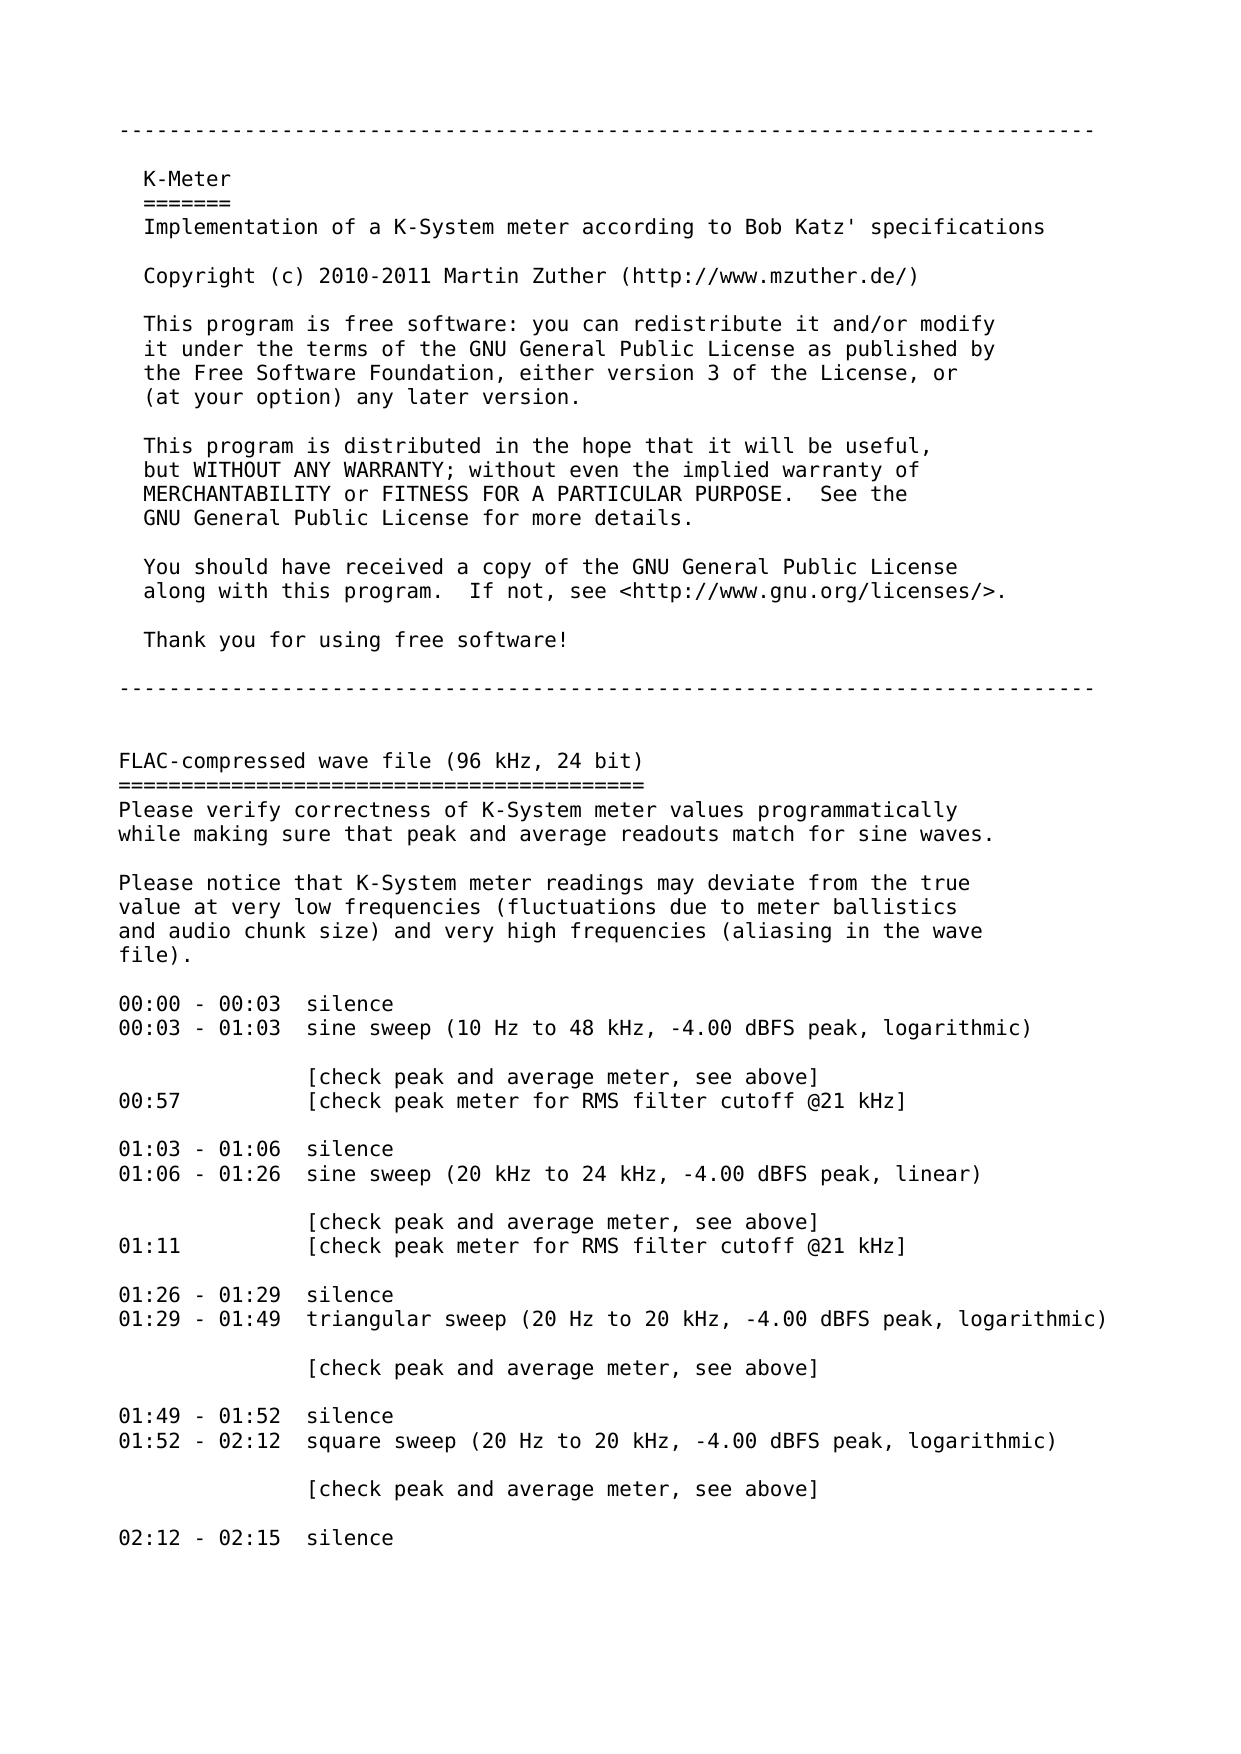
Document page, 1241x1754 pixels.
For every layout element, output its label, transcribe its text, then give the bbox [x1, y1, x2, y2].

text Please notice that K-System meter readings may deviate from the true [118, 871, 1122, 895]
text This program is distributed in the hope that it will be useful, [118, 434, 1122, 458]
text [check peak and average meter, see above] [118, 1210, 1122, 1234]
text [check peak and average meter, see above] [118, 1065, 1122, 1089]
text along with this program. If not, see <http://www.gnu.org/licenses/>. [118, 579, 1122, 603]
text 00:03 - 01:03 sine sweep (10 Hz to 48 kHz, -4.00 dBFS peak, logarithmic) [118, 1016, 1122, 1040]
text K-Meter [118, 167, 1122, 191]
text (at your option) any later version. [118, 385, 1122, 409]
text 00:00 - 00:03 silence [118, 992, 1122, 1016]
text ------------------------------------------------------------------------------ [118, 118, 1122, 142]
text [check peak and average meter, see above] [118, 1356, 1122, 1380]
text Implementation of a K-System meter according to Bob Katz' specifications [118, 215, 1122, 239]
text 00:57 [check peak meter for RMS filter cutoff @21 kHz] [118, 1089, 1122, 1113]
text 01:11 [check peak meter for RMS filter cutoff @21 kHz] [118, 1234, 1122, 1259]
text value at very low frequencies (fluctuations due to meter ballistics [118, 895, 1122, 919]
text You should have received a copy of the GNU General Public License [118, 555, 1122, 579]
text FLAC-compressed wave file (96 kHz, 24 bit) [118, 749, 1122, 773]
text the Free Software Foundation, either version 3 of the License, or [118, 361, 1122, 385]
text 01:52 - 02:12 square sweep (20 Hz to 20 kHz, -4.00 dBFS peak, logarithmic) [118, 1429, 1122, 1453]
text Please verify correctness of K-System meter values programmatically [118, 798, 1122, 822]
text and audio chunk size) and very high frequencies (aliasing in the wave [118, 919, 1122, 943]
text file). [118, 943, 1122, 968]
text This program is free software: you can redistribute it and/or modify [118, 312, 1122, 337]
text 01:06 - 01:26 sine sweep (20 kHz to 24 kHz, -4.00 dBFS peak, linear) [118, 1162, 1122, 1186]
text while making sure that peak and average readouts match for sine waves. [118, 822, 1122, 846]
text MERCHANTABILITY or FITNESS FOR A PARTICULAR PURPOSE. See the [118, 482, 1122, 506]
text 01:26 - 01:29 silence [118, 1283, 1122, 1307]
text but WITHOUT ANY WARRANTY; without even the implied warranty of [118, 458, 1122, 482]
text ======= [118, 191, 1122, 215]
text Thank you for using free software! [118, 628, 1122, 652]
text 01:03 - 01:06 silence [118, 1137, 1122, 1162]
text 01:49 - 01:52 silence [118, 1404, 1122, 1429]
text 01:29 - 01:49 triangular sweep (20 Hz to 20 kHz, -4.00 dBFS peak, logarithmic) [118, 1307, 1122, 1332]
text Copyright (c) 2010-2011 Martin Zuther (http://www.mzuther.de/) [118, 264, 1122, 288]
text GNU General Public License for more details. [118, 506, 1122, 531]
text ------------------------------------------------------------------------------ [118, 676, 1122, 701]
text 02:12 - 02:15 silence [118, 1526, 1122, 1550]
text [check peak and average meter, see above] [118, 1477, 1122, 1502]
text ========================================== [118, 773, 1122, 798]
text it under the terms of the GNU General Public License as published by [118, 337, 1122, 361]
